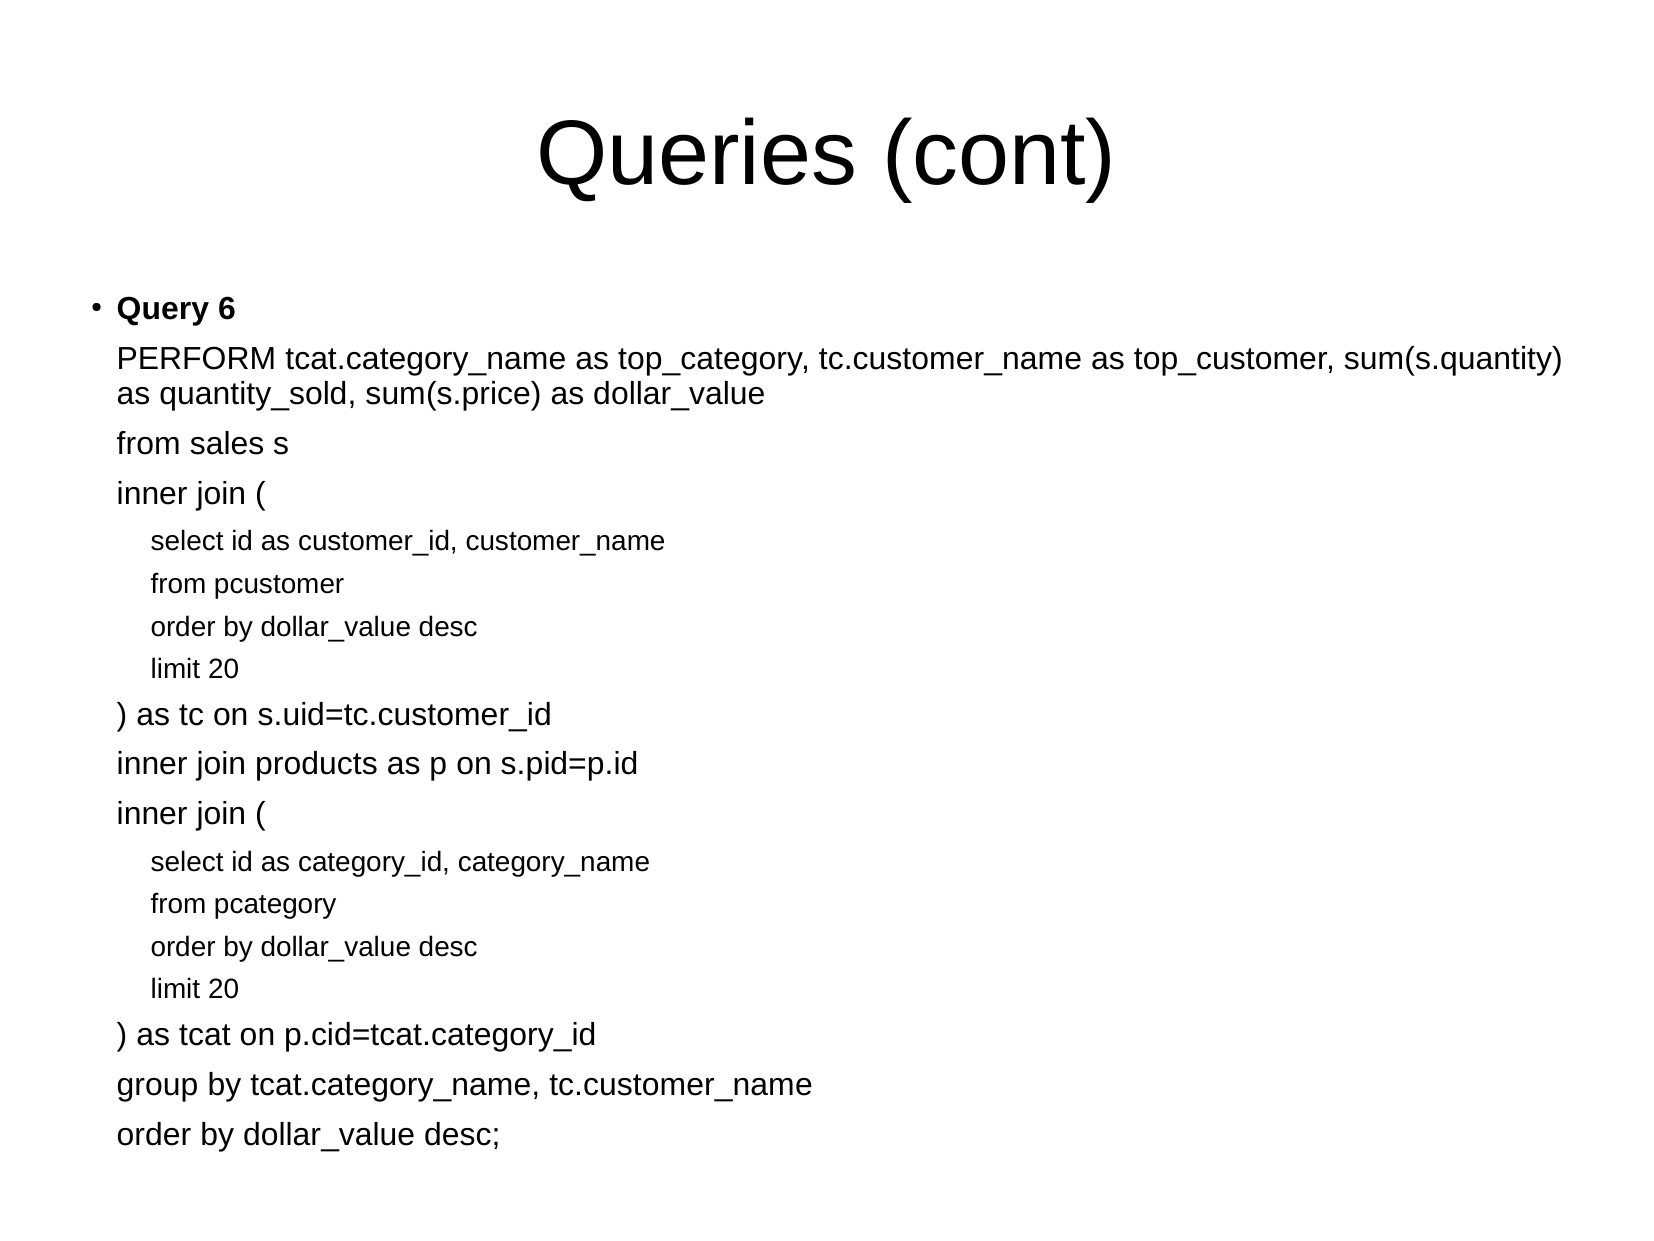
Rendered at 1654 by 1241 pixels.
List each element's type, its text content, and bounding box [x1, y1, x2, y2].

title Queries (cont) [82, 49, 1571, 257]
list Query 6 PERFORM tcat.category_name as top_category, tc.customer_name as top_customer, sum(s.quantity) as quantity_sold, sum(s.price) as dollar_value from sales s inner join ( select id as customer_id, customer_name from pcustomer order by dollar_value desc limit 20 ) as tc on s.uid=tc.customer_id inner join products as p on s.pid=p.id inner join ( select id as category_id, category_name from pcategory order by dollar_value desc limit 20 ) as tcat on p.cid=tcat.category_id group by tcat.category_name, tc.customer_name order by dollar_value desc; [82, 290, 1571, 1156]
